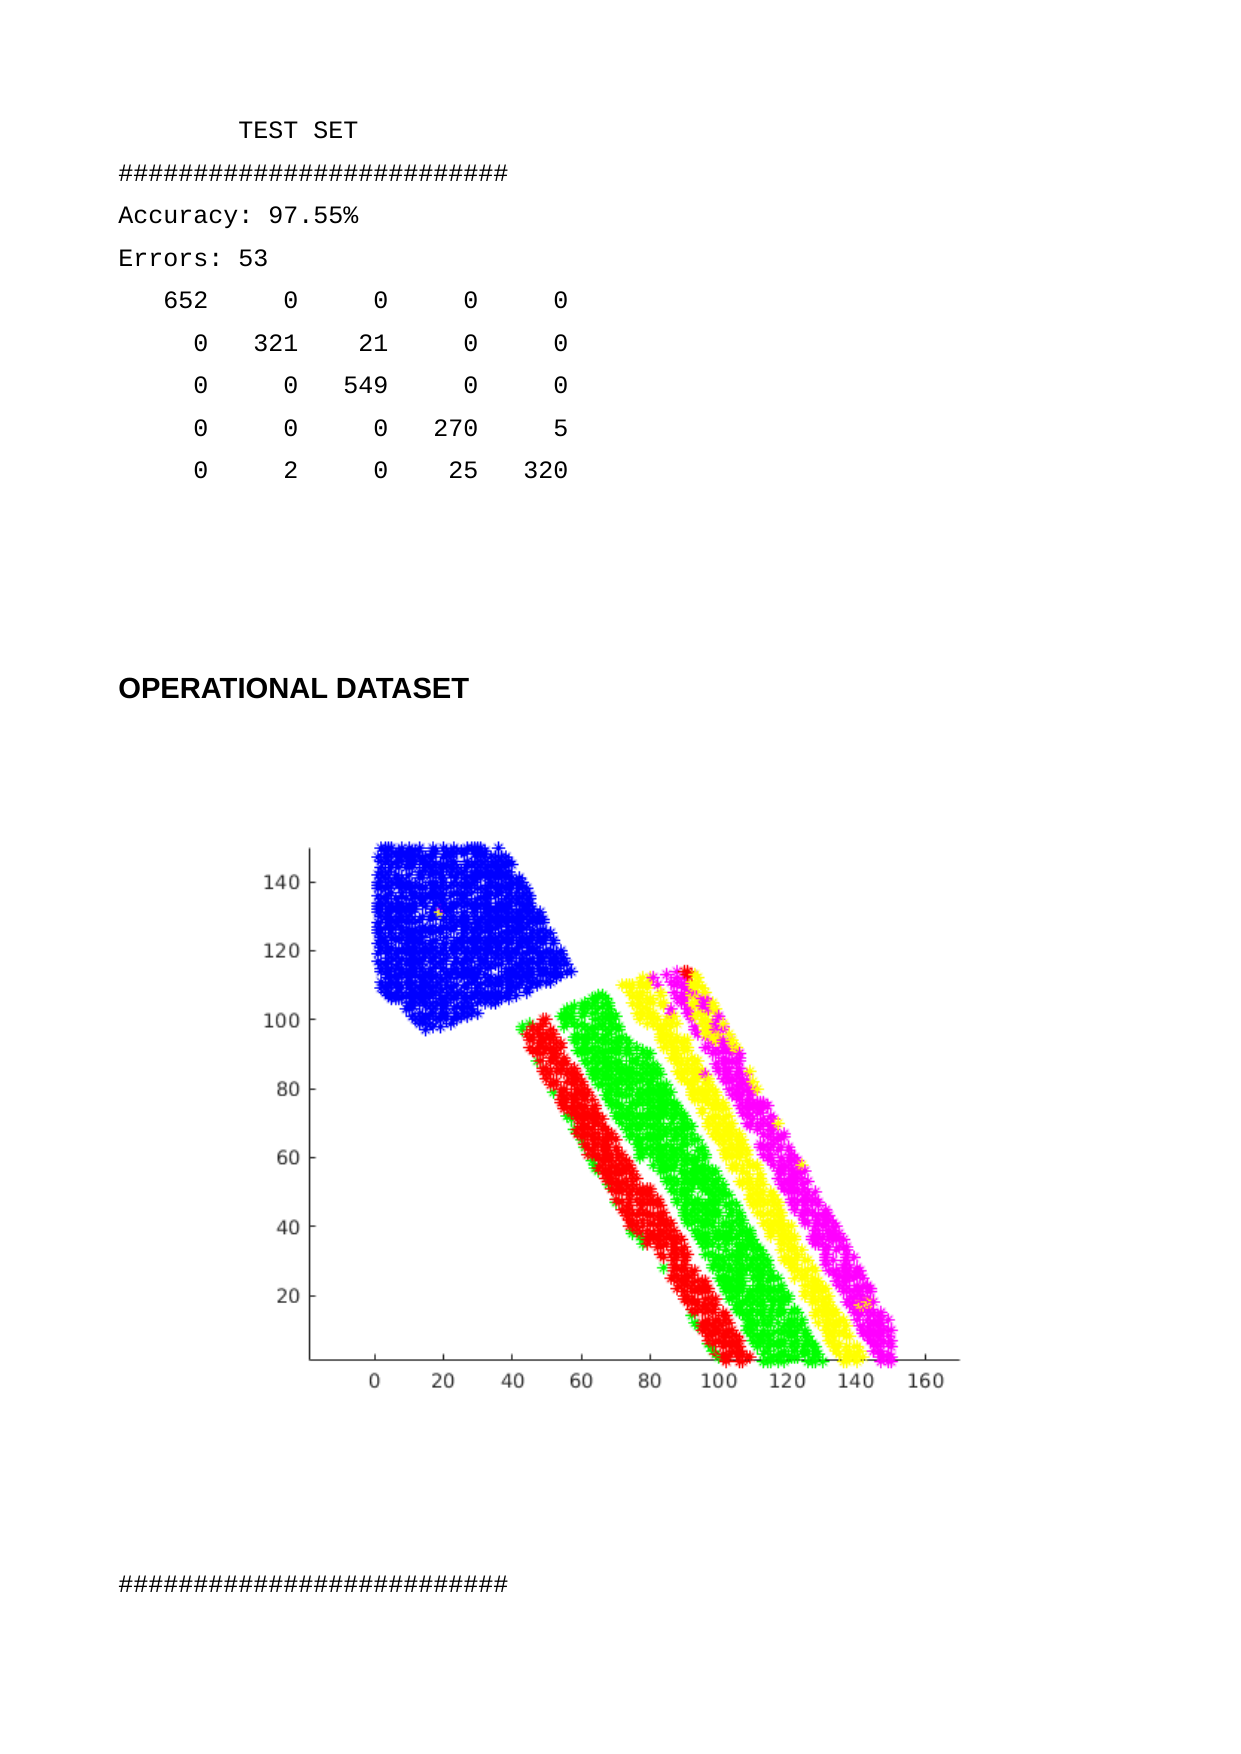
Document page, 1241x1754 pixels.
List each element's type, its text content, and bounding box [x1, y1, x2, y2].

text 0 0 549 0 0 [118, 373, 1122, 401]
text 652 0 0 0 0 [118, 288, 1122, 316]
text Errors: 53 [118, 246, 1122, 274]
text 0 321 21 0 0 [118, 331, 1122, 359]
text 0 2 0 25 320 [118, 458, 1122, 486]
text 0 0 0 270 5 [118, 416, 1122, 444]
text ########################## [118, 161, 1122, 189]
text OPERATIONAL DATASET [118, 671, 1122, 704]
text TEST SET [118, 118, 1122, 146]
picture [196, 800, 1044, 1431]
text Accuracy: 97.55% [118, 203, 1122, 231]
text ########################## [118, 1572, 1122, 1600]
